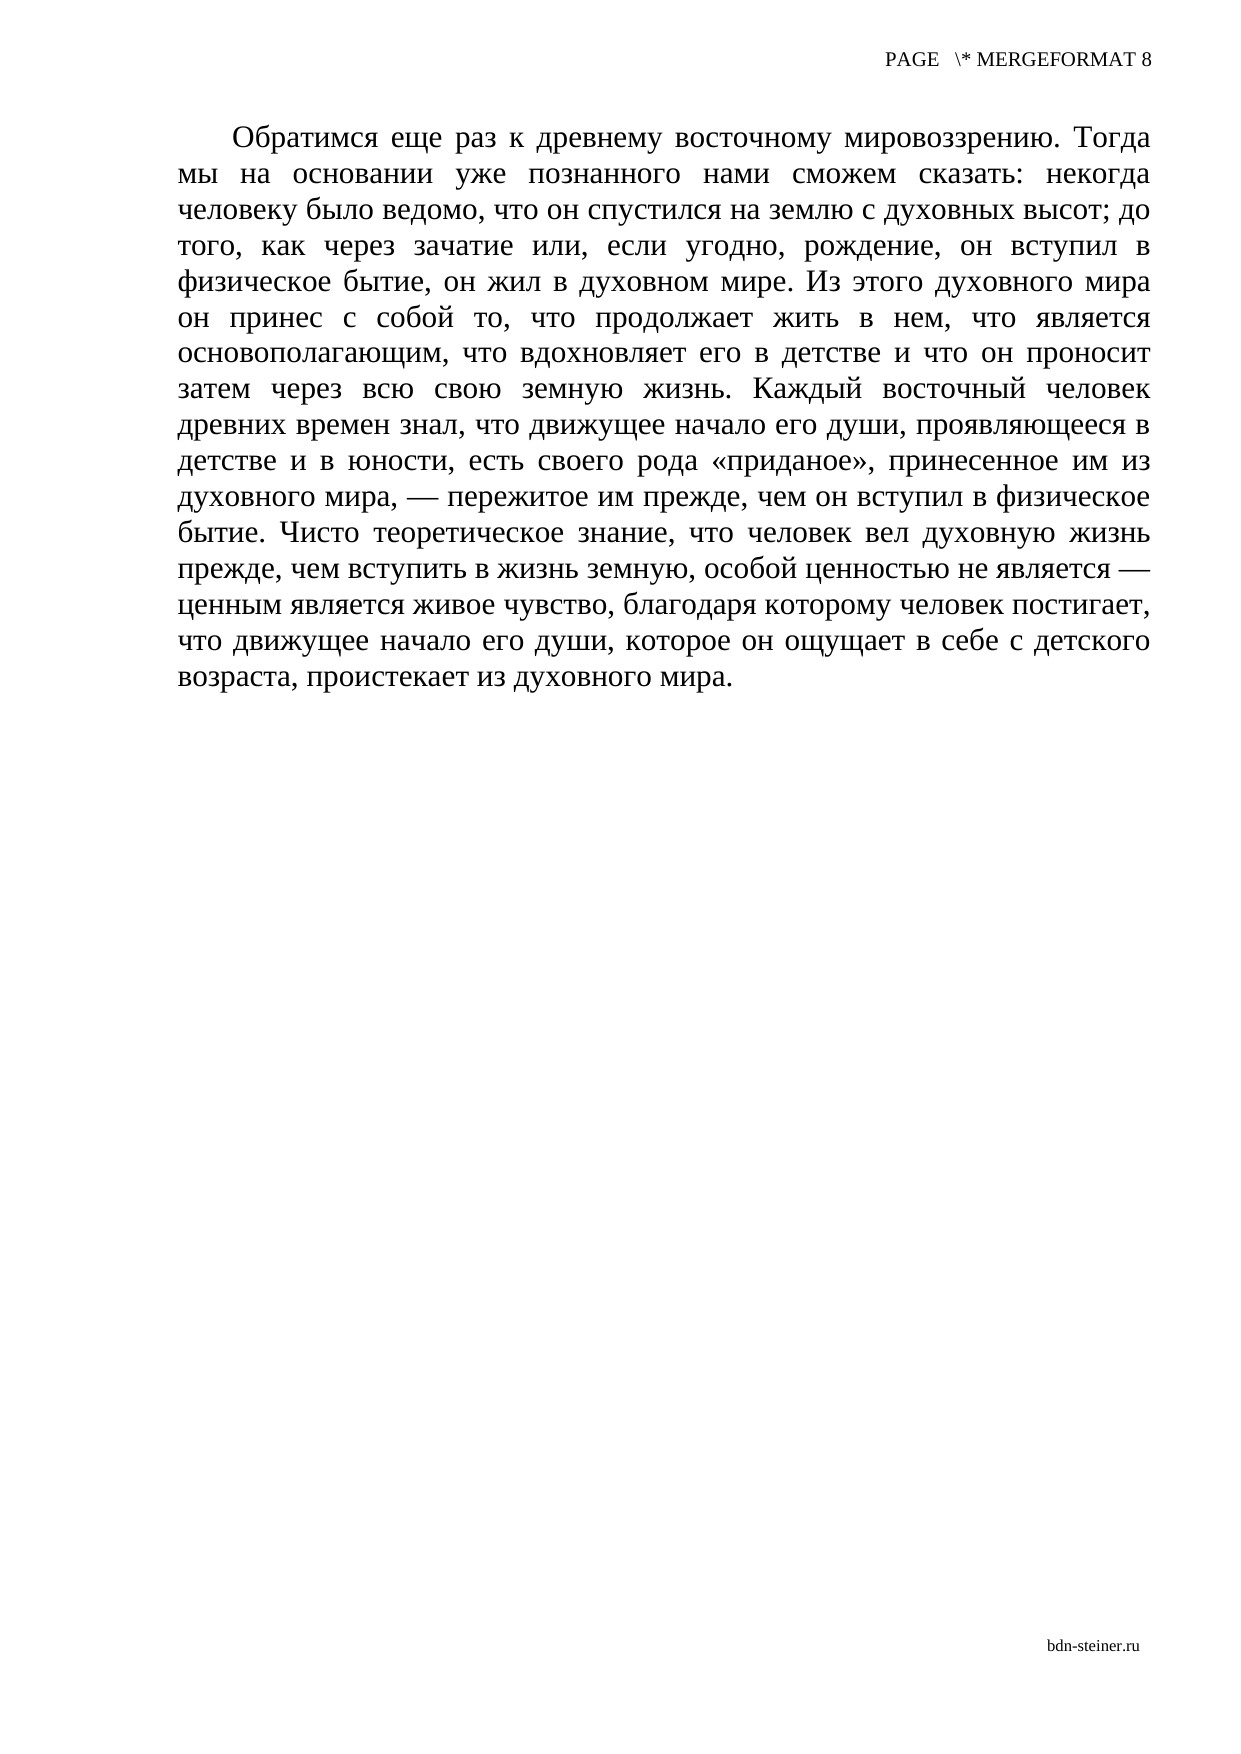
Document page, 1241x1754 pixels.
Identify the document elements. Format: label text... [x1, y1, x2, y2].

text Обратимся еще раз к древнему восточному мировоззрению. Тогда мы на основании уже познанного нами сможем сказать: некогда человеку было ведомо, что он спустился на землю с духовных высот; до того, как через зачатие или, если угодно, рождение, он вступил в физическое бытие, он жил в духовном мире. Из этого духовного мира он принес с собой то, что продолжает жить в нем, что является основополагающим, что вдохновляет его в детстве и что он проносит затем через всю свою земную жизнь. Каждый восточный человек древних времен знал, что движущее начало его души, проявляющееся в детстве и в юности, есть своего рода «приданое», принесенное им из духовного мира, — пережитое им прежде, чем он вступил в физическое бытие. Чисто теоретическое знание, что человек вел духовную жизнь прежде, чем вступить в жизнь земную, особой ценностью не является — ценным является живое чувство, благодаря которому человек постигает, что движущее начало его души, которое он ощущает в себе с детского возраста, проистекает из духовного мира. [177, 118, 1152, 693]
